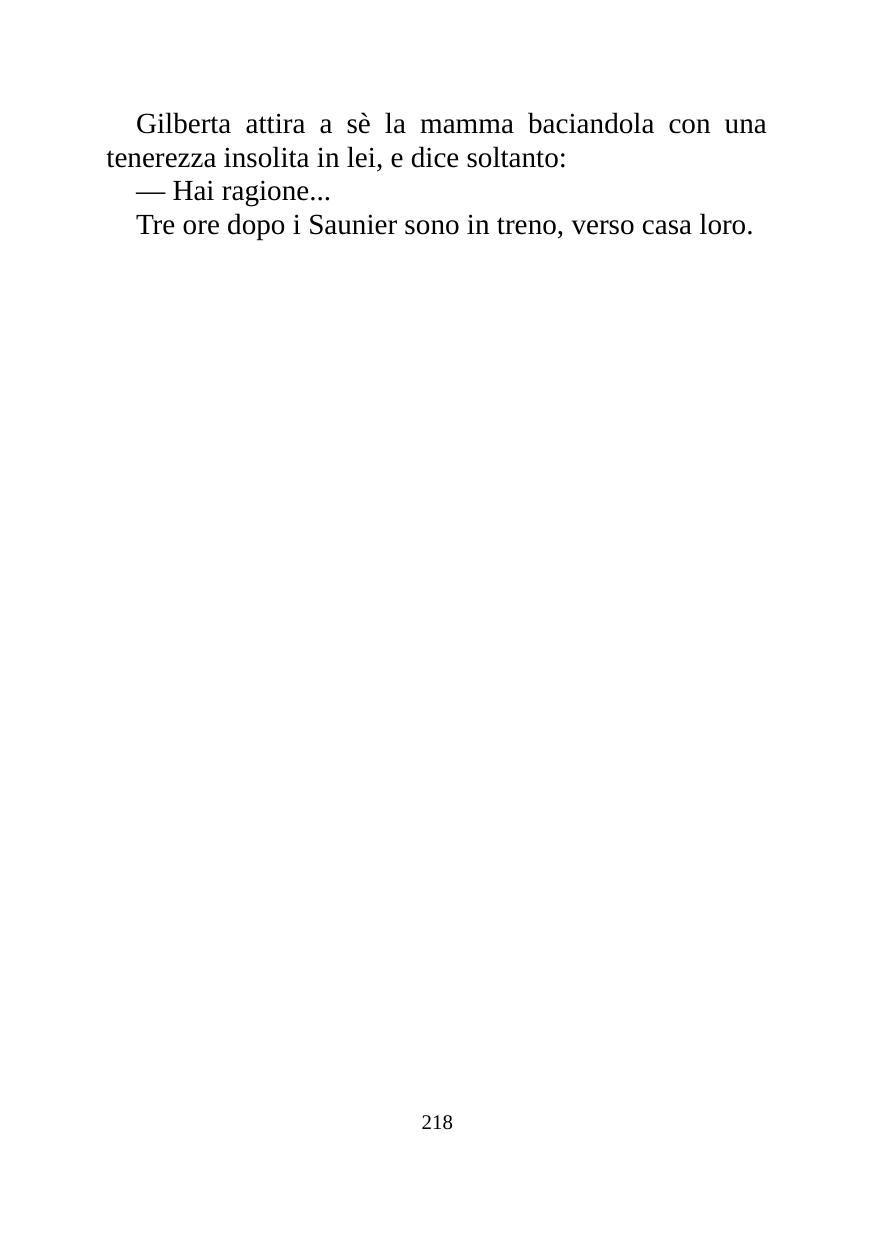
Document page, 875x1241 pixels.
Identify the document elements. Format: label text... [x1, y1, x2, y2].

text Gilberta attira a sè la mamma baciandola con una tenerezza insolita in lei, e dice soltanto: [106, 106, 768, 173]
text — Hai ragione... [106, 173, 768, 207]
text Tre ore dopo i Saunier sono in treno, verso casa loro. [106, 207, 768, 240]
